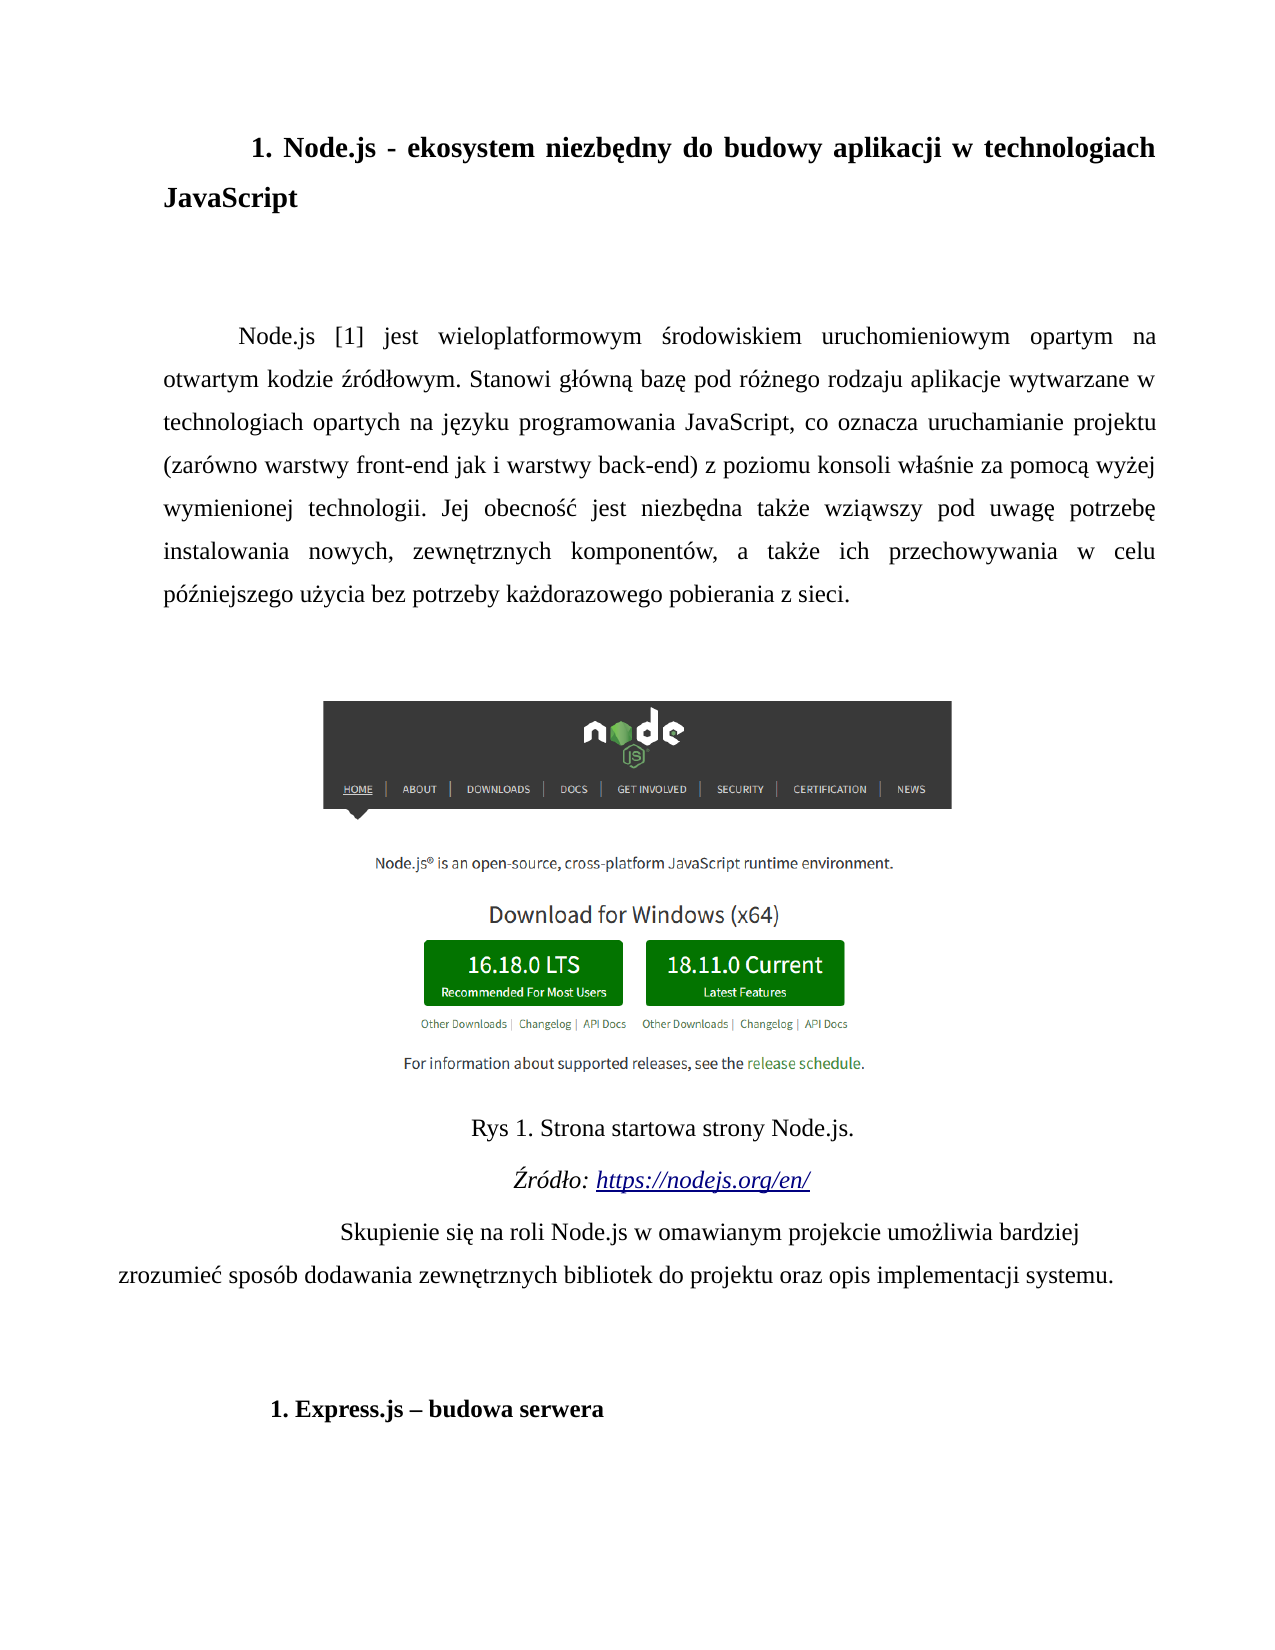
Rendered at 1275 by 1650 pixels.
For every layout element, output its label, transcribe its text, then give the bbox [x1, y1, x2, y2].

text Node.js [1] jest wieloplatformowym środowiskiem uruchomieniowym opartym na otwartym kodzie źródłowym. Stanowi główną bazę pod różnego rodzaju aplikacje wytwarzane w technologiach opartych na języku programowania JavaScript, co oznacza uruchamianie projektu (zarówno warstwy front-end jak i warstwy back-end) z poziomu konsoli właśnie za pomocą wyżej wymienionej technologii. Jej obecność jest niezbędna także wziąwszy pod uwagę potrzebę instalowania nowych, zewnętrznych komponentów, a także ich przechowywania w celu późniejszego użycia bez potrzeby każdorazowego pobierania z sieci. [163, 321, 1157, 608]
text 1. Express.js – budowa serwera [195, 1394, 1157, 1423]
text Rys 1. Strona startowa strony Node.js. [118, 1113, 1157, 1142]
text Źródło: https://nodejs.org/en/ [118, 1165, 1157, 1194]
text 1. Node.js - ekosystem niezbędny do budowy aplikacji w technologiach JavaScript [163, 130, 1157, 214]
text Skupienie się na roli Node.js w omawianym projekcie umożliwia bardziej zrozumieć sposób dodawania zewnętrznych bibliotek do projektu oraz opis implementacji systemu. [118, 1217, 1157, 1289]
picture [323, 701, 952, 1111]
